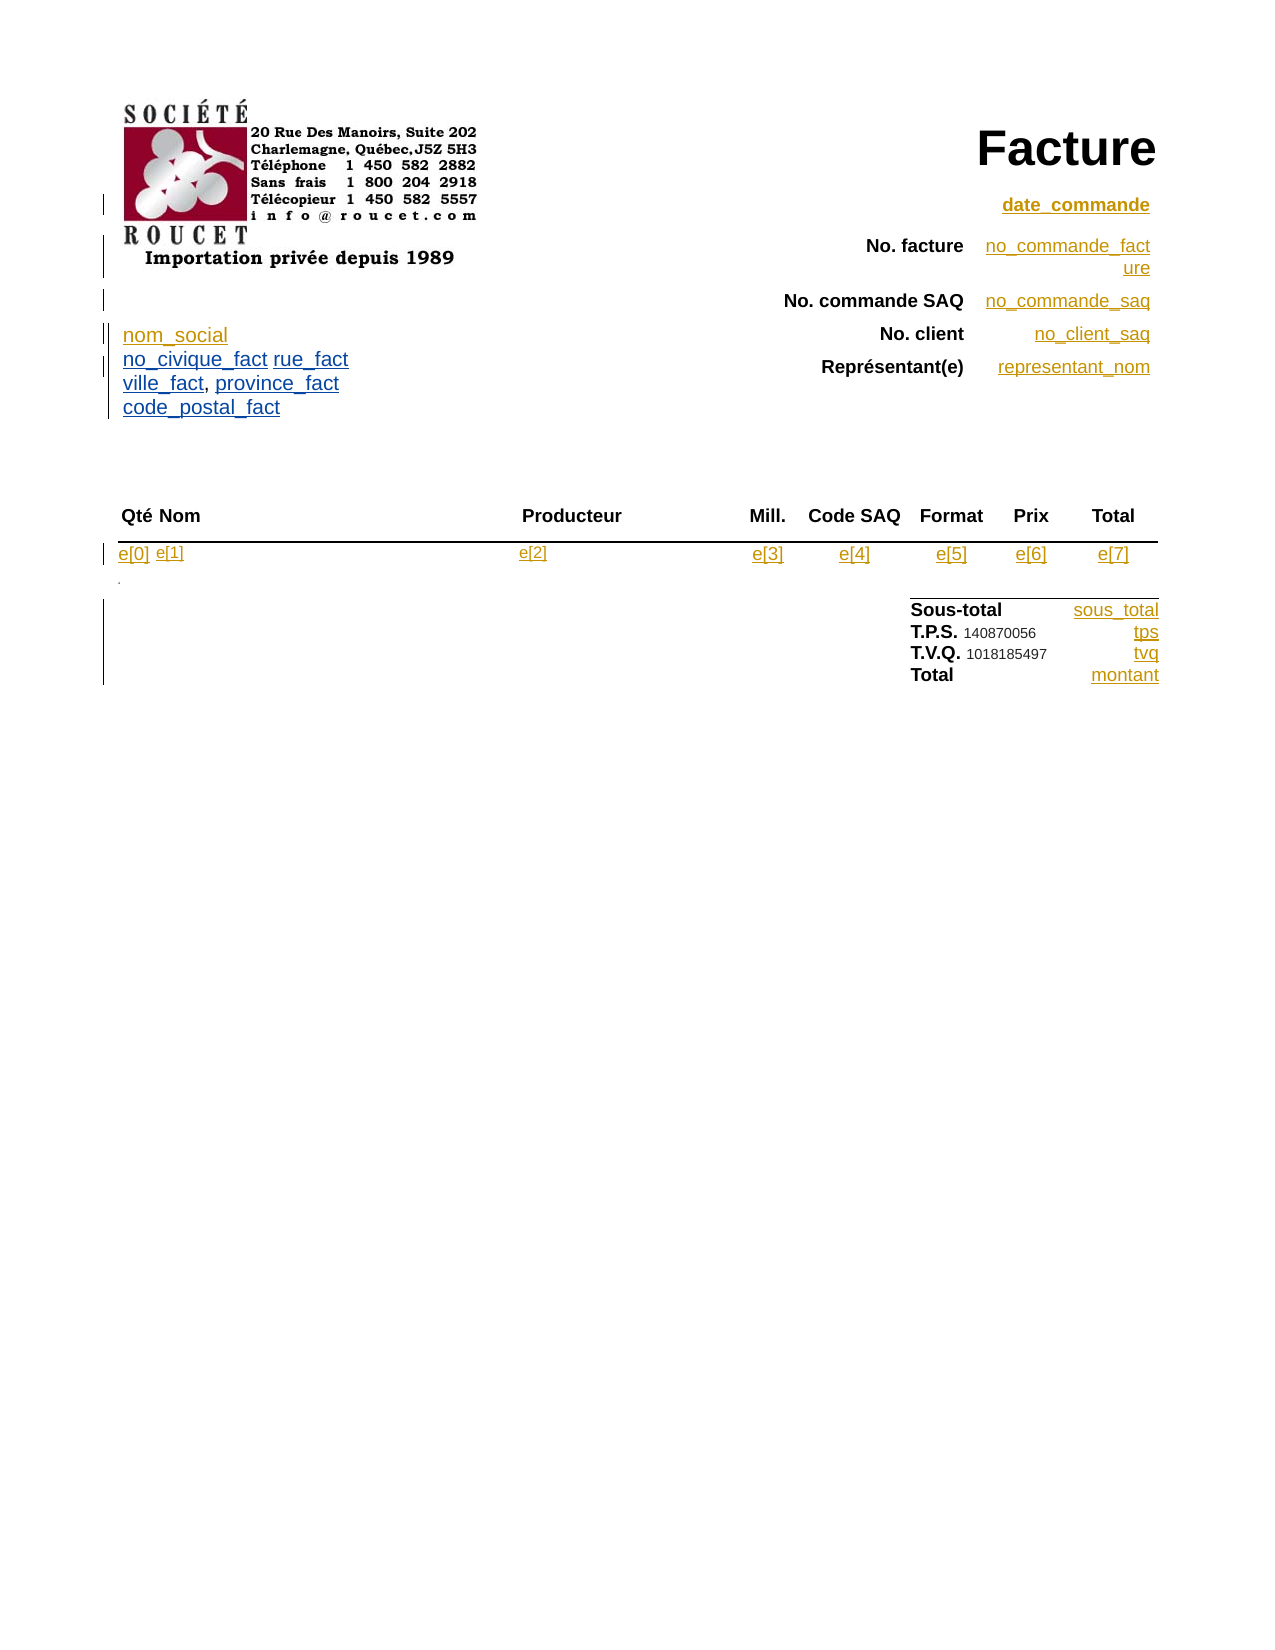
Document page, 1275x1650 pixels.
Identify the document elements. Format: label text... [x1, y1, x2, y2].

text [123, 418, 683, 447]
picture [119, 97, 481, 271]
table_cell T.V.Q. 1018185497 [910, 642, 1069, 664]
text code_postal_fact [123, 394, 683, 418]
text a [118, 581, 1157, 586]
table_cell no_client_saq [970, 317, 1156, 350]
table_cell e[2] [519, 543, 736, 581]
table_cell e[6] [993, 543, 1069, 581]
table_cell e[1] [156, 543, 519, 581]
table_header Format [909, 501, 993, 541]
table_header Prix [993, 501, 1069, 541]
table_cell No. facture [691, 229, 969, 284]
table_cell e[3] [736, 543, 799, 581]
table_cell no_commande_saq [970, 284, 1156, 317]
table_header Nom [156, 501, 519, 541]
table_header Mill. [736, 501, 799, 541]
table_header sous_total [1069, 599, 1159, 621]
table_cell montant [1069, 664, 1159, 685]
table_cell e[0] [118, 543, 156, 581]
text no_civique_fact rue_fact [123, 347, 683, 371]
table_cell e[7] [1069, 543, 1158, 581]
table_cell No. commande SAQ [691, 284, 969, 317]
table_cell T.P.S. 140870056 [910, 621, 1069, 642]
table_header [691, 188, 969, 229]
table_header Sous-total [910, 599, 1069, 621]
table_cell no_commande_facture [970, 229, 1156, 284]
text nom_social [123, 323, 683, 347]
table_cell Représentant(e) [691, 350, 969, 389]
table_cell e[5] [909, 543, 993, 581]
table_cell e[4] [800, 543, 909, 581]
table_header Code SAQ [800, 501, 909, 541]
table_header Producteur [519, 501, 736, 541]
text Facture [123, 271, 1157, 323]
table_cell No. client [691, 317, 969, 350]
table_cell representant_nom [970, 350, 1156, 389]
table_cell tps [1069, 621, 1159, 642]
table_cell Total [910, 664, 1069, 685]
text ville_fact, province_fact [123, 371, 683, 394]
table_header Total [1069, 501, 1158, 541]
table_cell tvq [1069, 642, 1159, 664]
table_header date_commande [970, 188, 1156, 229]
table_header Qté [118, 501, 156, 541]
